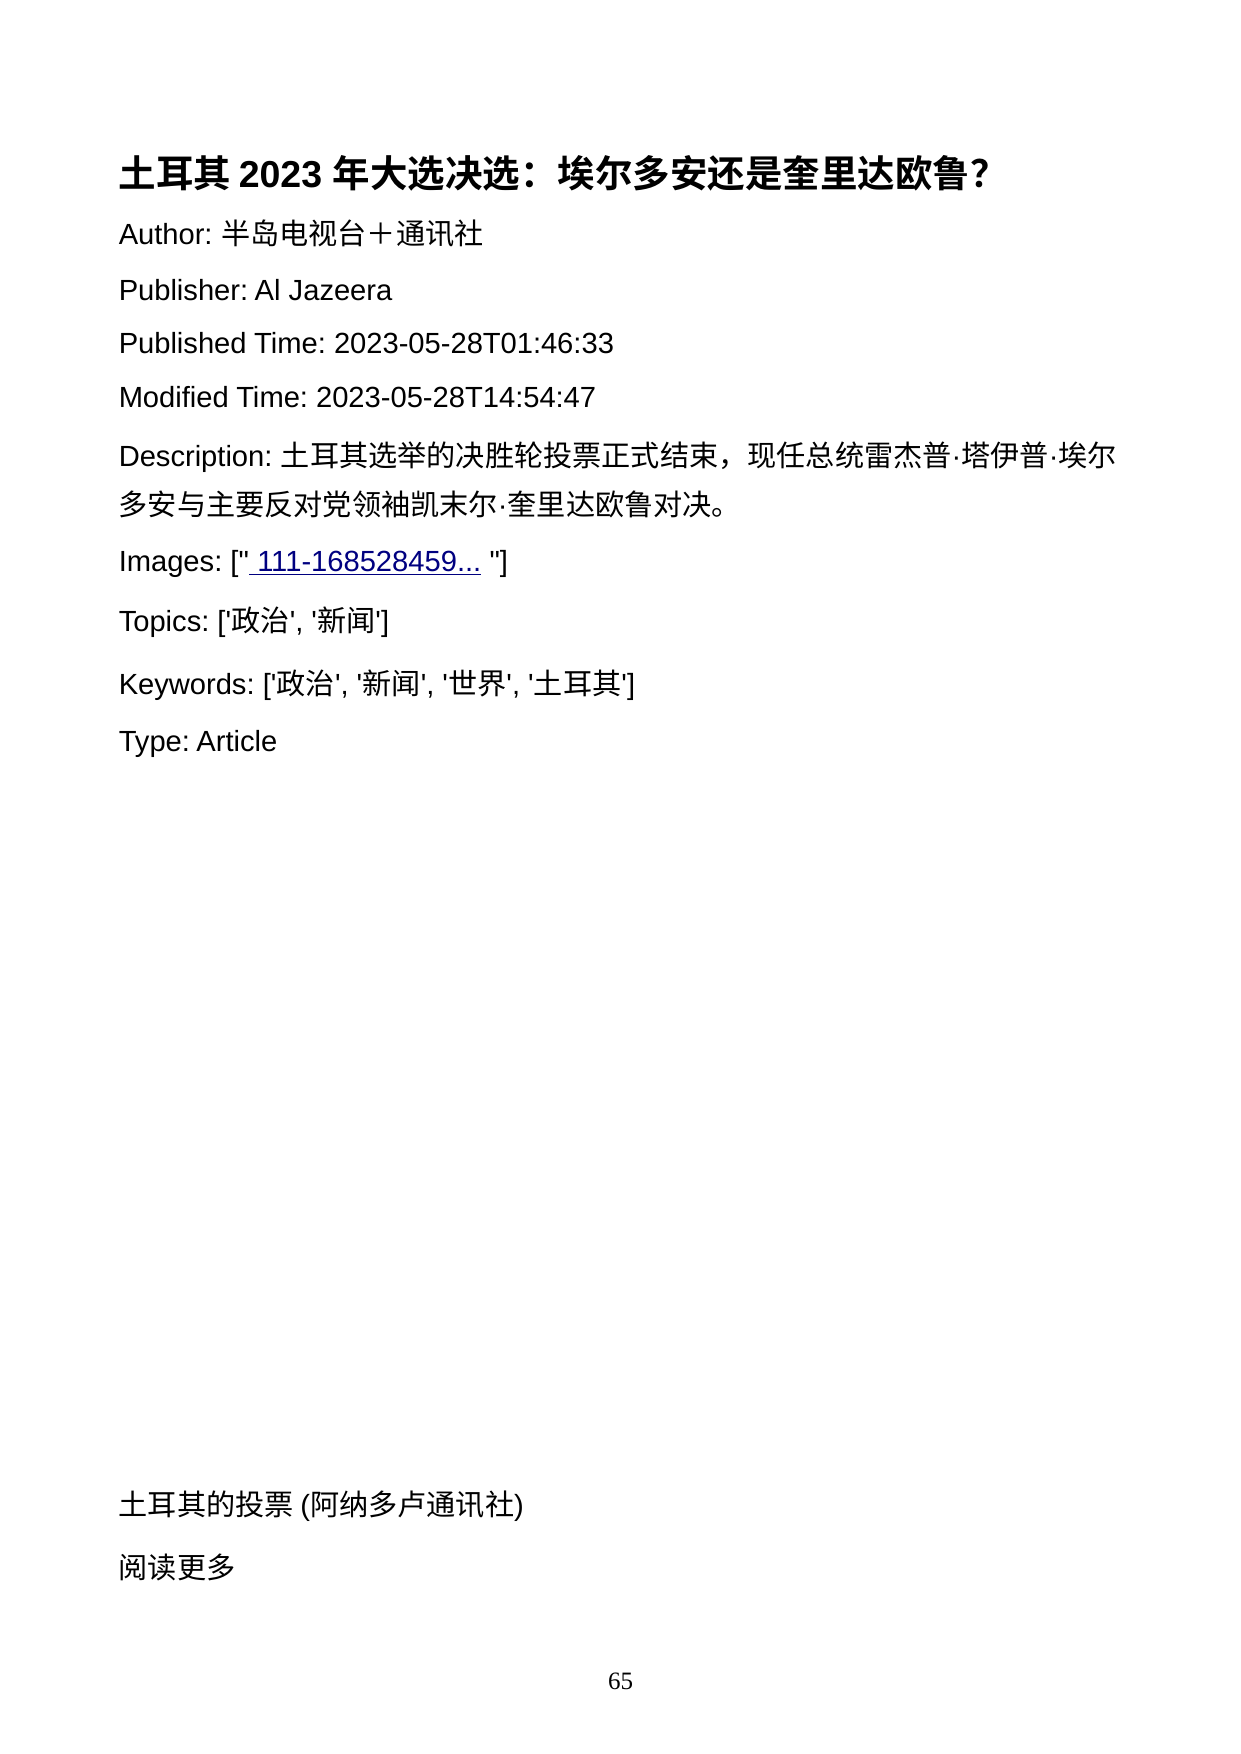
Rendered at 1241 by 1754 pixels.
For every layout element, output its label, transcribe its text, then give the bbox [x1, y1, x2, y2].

text Keywords: ['政治', '新闻', '世界', '土耳其'] [118, 661, 1122, 703]
text Publisher: Al Jazeera [118, 273, 1122, 307]
text Modified Time: 2023-05-28T14:54:47 [118, 380, 1122, 413]
text 阅读更多 [118, 1545, 1122, 1587]
text Images: [" 111-168528459... "] [118, 544, 1122, 578]
text Type: Article [118, 724, 1122, 757]
text Description: 土耳其选举的决胜轮投票正式结束，现任总统雷杰普·塔伊普·埃尔多安与主要反对党领袖凯末尔·奎里达欧鲁对决。 [118, 433, 1122, 524]
text Published Time: 2023-05-28T01:46:33 [118, 327, 1122, 360]
text Author: 半岛电视台＋通讯社 [118, 210, 1122, 253]
subtitle 土耳其2023 年大选决选：埃尔多安还是奎里达欧鲁？ [118, 143, 1122, 198]
text 土耳其的投票 (阿纳多卢通讯社) [118, 777, 1122, 1524]
text Topics: ['政治', '新闻'] [118, 598, 1122, 640]
